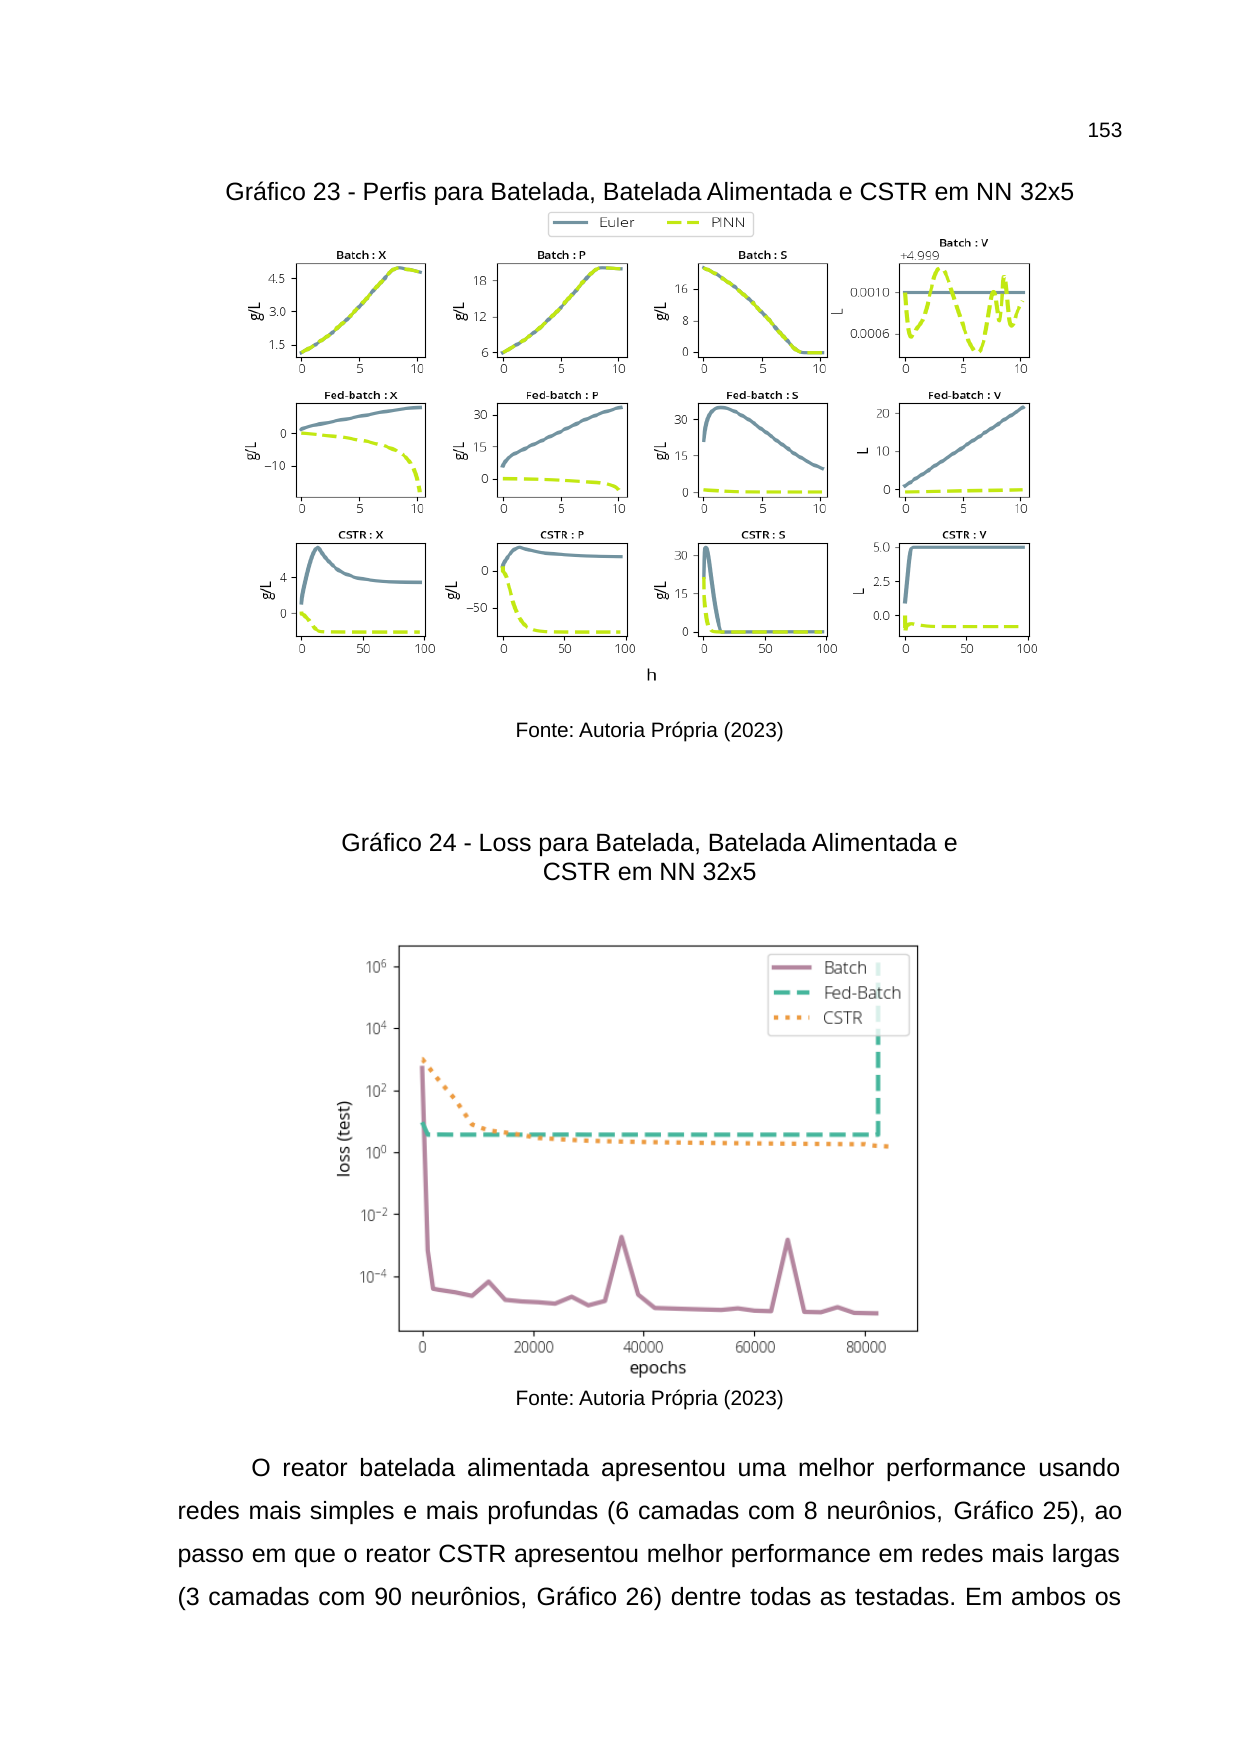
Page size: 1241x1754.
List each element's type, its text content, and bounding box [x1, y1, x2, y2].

text Gráfico 23 - Perfis para Batelada, Batelada Alimentada e CSTR em NN 32x5 [177, 177, 1122, 205]
text Fonte: Autoria Própria (2023) [177, 717, 1122, 741]
text Fonte: Autoria Própria (2023) [177, 1386, 1122, 1410]
text O reator batelada alimentada apresentou uma melhor performance usando redes mais simples e mais profundas (6 camadas com 8 neurônios, Gráfico 25), ao passo em que o reator CSTR apresentou melhor performance em redes mais largas (3 camadas com 90 neurônios, Gráfico 26) dentre todas as testadas. Em ambos os [177, 1453, 1122, 1611]
picture [177, 205, 1123, 689]
text Gráfico 24 - Loss para Batelada, Batelada Alimentada e CSTR em NN 32x5 [316, 828, 983, 885]
picture [315, 885, 984, 1386]
